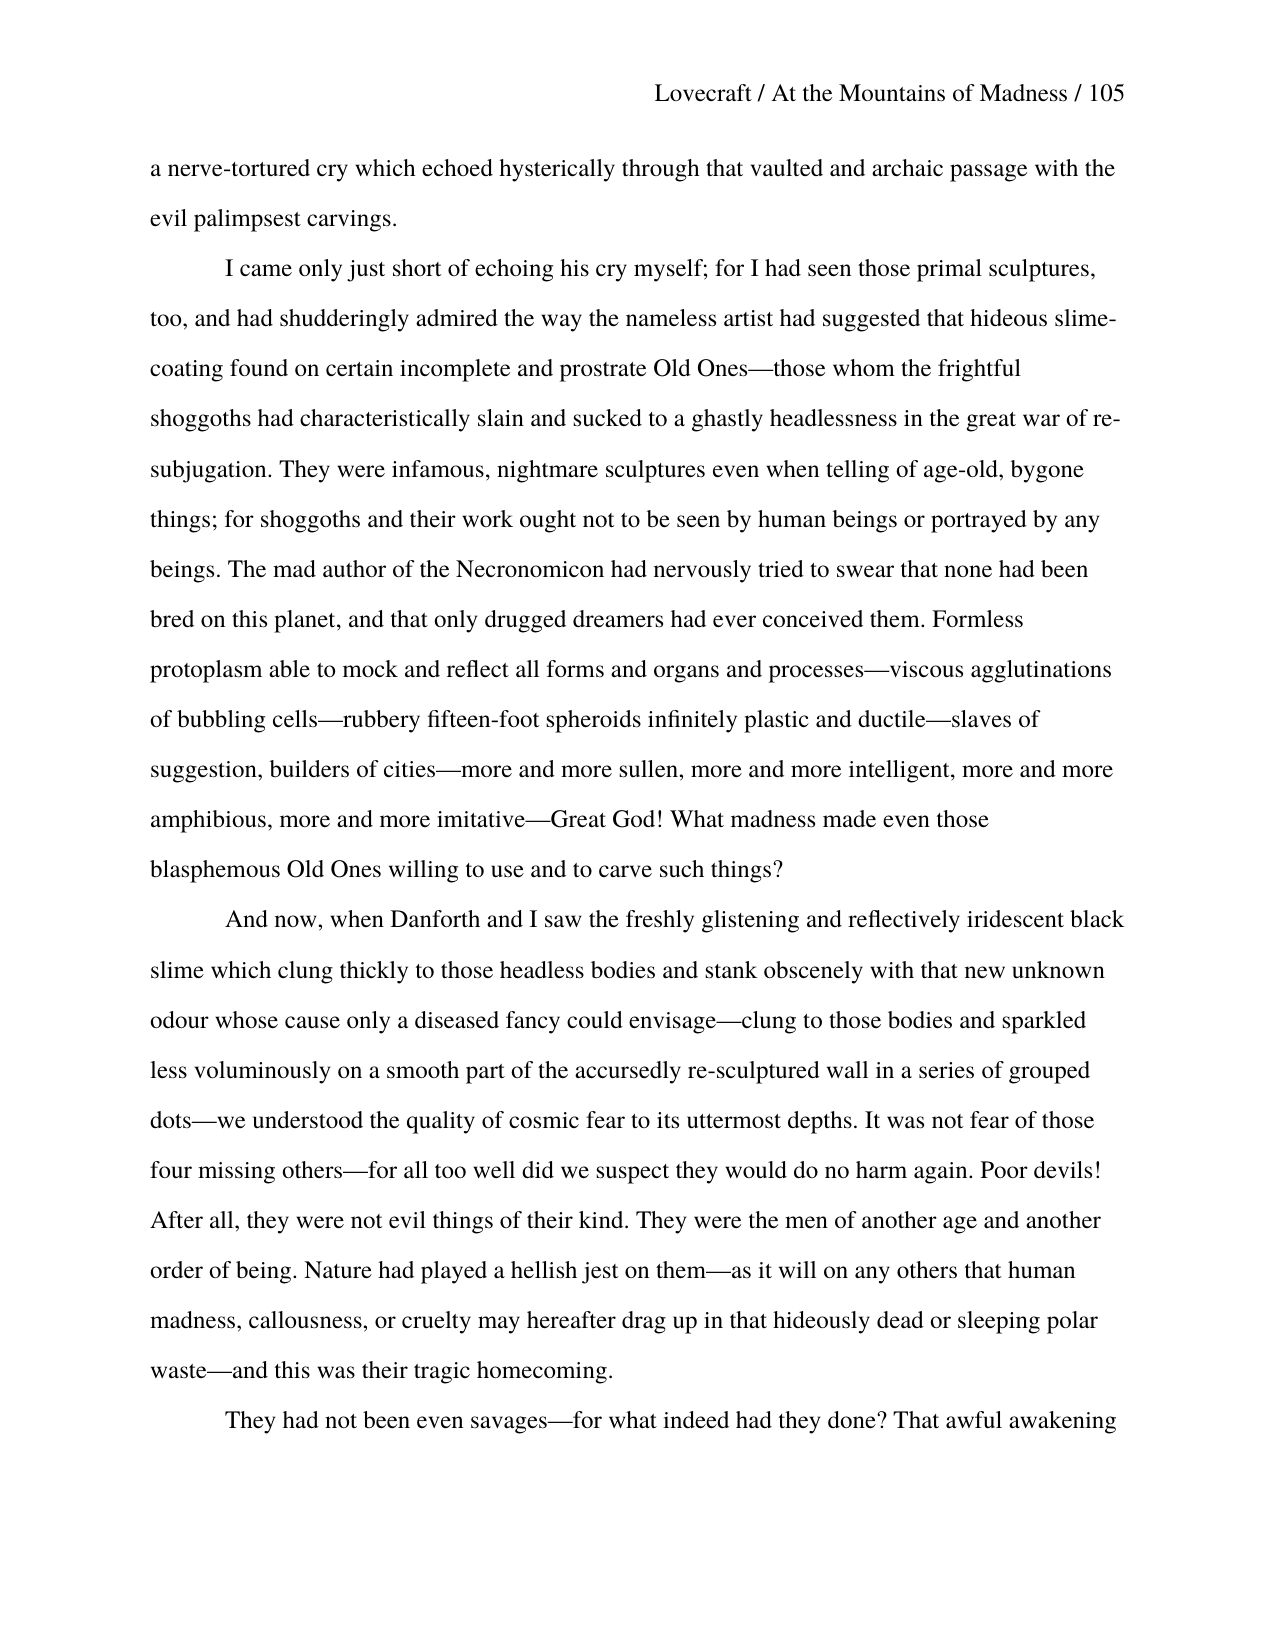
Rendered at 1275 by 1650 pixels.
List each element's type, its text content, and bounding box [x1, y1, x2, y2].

text They had not been even savages—for what indeed had they done? That awful awakening [150, 1403, 1125, 1436]
text a nerve-tortured cry which echoed hysterically through that vaulted and archaic passage with the evil palimpsest carvings. [150, 150, 1125, 233]
text And now, when Danforth and I saw the freshly glistening and reflectively iridescent black slime which clung thickly to those headless bodies and stank obscenely with that new unknown odour whose cause only a diseased fancy could envisage—clung to those bodies and sparkled less voluminously on a smooth part of the accursedly re-sculptured wall in a series of grouped dots—we understood the quality of cosmic fear to its uttermost depths. It was not fear of those four missing others—for all too well did we suspect they would do no harm again. Poor devils! After all, they were not evil things of their kind. They were the men of another age and another order of being. Nature had played a hellish jest on them—as it will on any others that human madness, callousness, or cruelty may hereafter drag up in that hideously dead or sleeping polar waste—and this was their tragic homecoming. [150, 902, 1125, 1386]
text I came only just short of echoing his cry myself; for I had seen those primal sculptures, too, and had shudderingly admired the way the nameless artist had suggested that hideous slime-coating found on certain incomplete and prostrate Old Ones—those whom the frightful shoggoths had characteristically slain and sucked to a ghastly headlessness in the great war of re-subjugation. They were infamous, nightmare sculptures even when telling of age-old, bygone things; for shoggoths and their work ought not to be seen by human beings or portrayed by any beings. The mad author of the Necronomicon had nervously tried to swear that none had been bred on this planet, and that only drugged dreamers had ever conceived them. Formless protoplasm able to mock and reflect all forms and organs and processes—viscous agglutinations of bubbling cells—rubbery fifteen-foot spheroids infinitely plastic and ductile—slaves of suggestion, builders of cities—more and more sullen, more and more intelligent, more and more amphibious, more and more imitative—Great God! What madness made even those blasphemous Old Ones willing to use and to carve such things? [150, 250, 1125, 885]
